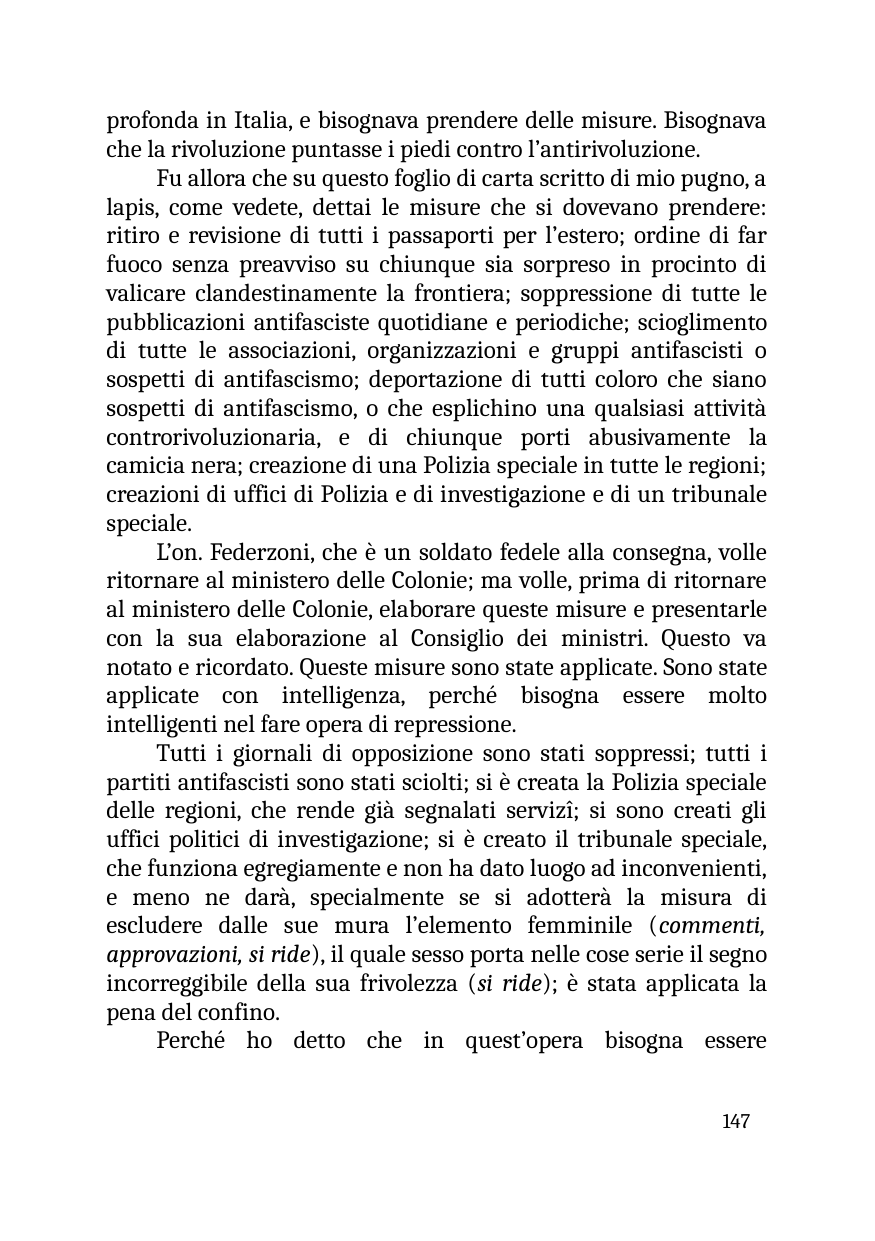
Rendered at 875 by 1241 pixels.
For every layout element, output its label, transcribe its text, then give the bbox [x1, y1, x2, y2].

text Perché ho detto che in quest’opera bisogna essere [106, 1026, 768, 1055]
text L’on. Federzoni, che è un soldato fedele alla consegna, volle ritornare al ministero delle Colonie; ma volle, prima di ritornare al ministero delle Colonie, elaborare queste misure e presentarle con la sua elaborazione al Consiglio dei ministri. Questo va notato e ricordato. Queste misure sono state applicate. Sono state applicate con intelligenza, perché bisogna essere molto intelligenti nel fare opera di repressione. [106, 537, 768, 739]
text Fu allora che su questo foglio di carta scritto di mio pugno, a lapis, come vedete, dettai le misure che si dovevano prendere: ritiro e revisione di tutti i passaporti per l’estero; ordine di far fuoco senza preavviso su chiunque sia sorpreso in procinto di valicare clandestinamente la frontiera; soppressione di tutte le pubblicazioni antifasciste quotidiane e periodiche; scioglimento di tutte le associazioni, organizzazioni e gruppi antifascisti o sospetti di antifascismo; deportazione di tutti coloro che siano sospetti di antifascismo, o che esplichino una qualsiasi attività controrivoluzionaria, e di chiunque porti abusivamente la camicia nera; creazione di una Polizia speciale in tutte le regioni; creazioni di uffici di Polizia e di investigazione e di un tribunale speciale. [106, 164, 768, 537]
text profonda in Italia, e bisognava prendere delle misure. Bisognava che la rivoluzione puntasse i piedi contro l’antirivoluzione. [106, 106, 768, 164]
text Tutti i giornali di opposizione sono stati soppressi; tutti i partiti antifascisti sono stati sciolti; si è creata la Polizia speciale delle regioni, che rende già segnalati servizî; si sono creati gli uffici politici di investigazione; si è creato il tribunale speciale, che funziona egregiamente e non ha dato luogo ad inconvenienti, e meno ne darà, specialmente se si adotterà la misura di escludere dalle sue mura l’elemento femminile (commenti, approvazioni, si ride), il quale sesso porta nelle cose serie il segno incorreggibile della sua frivolezza (si ride); è stata applicata la pena del confino. [106, 739, 768, 1026]
